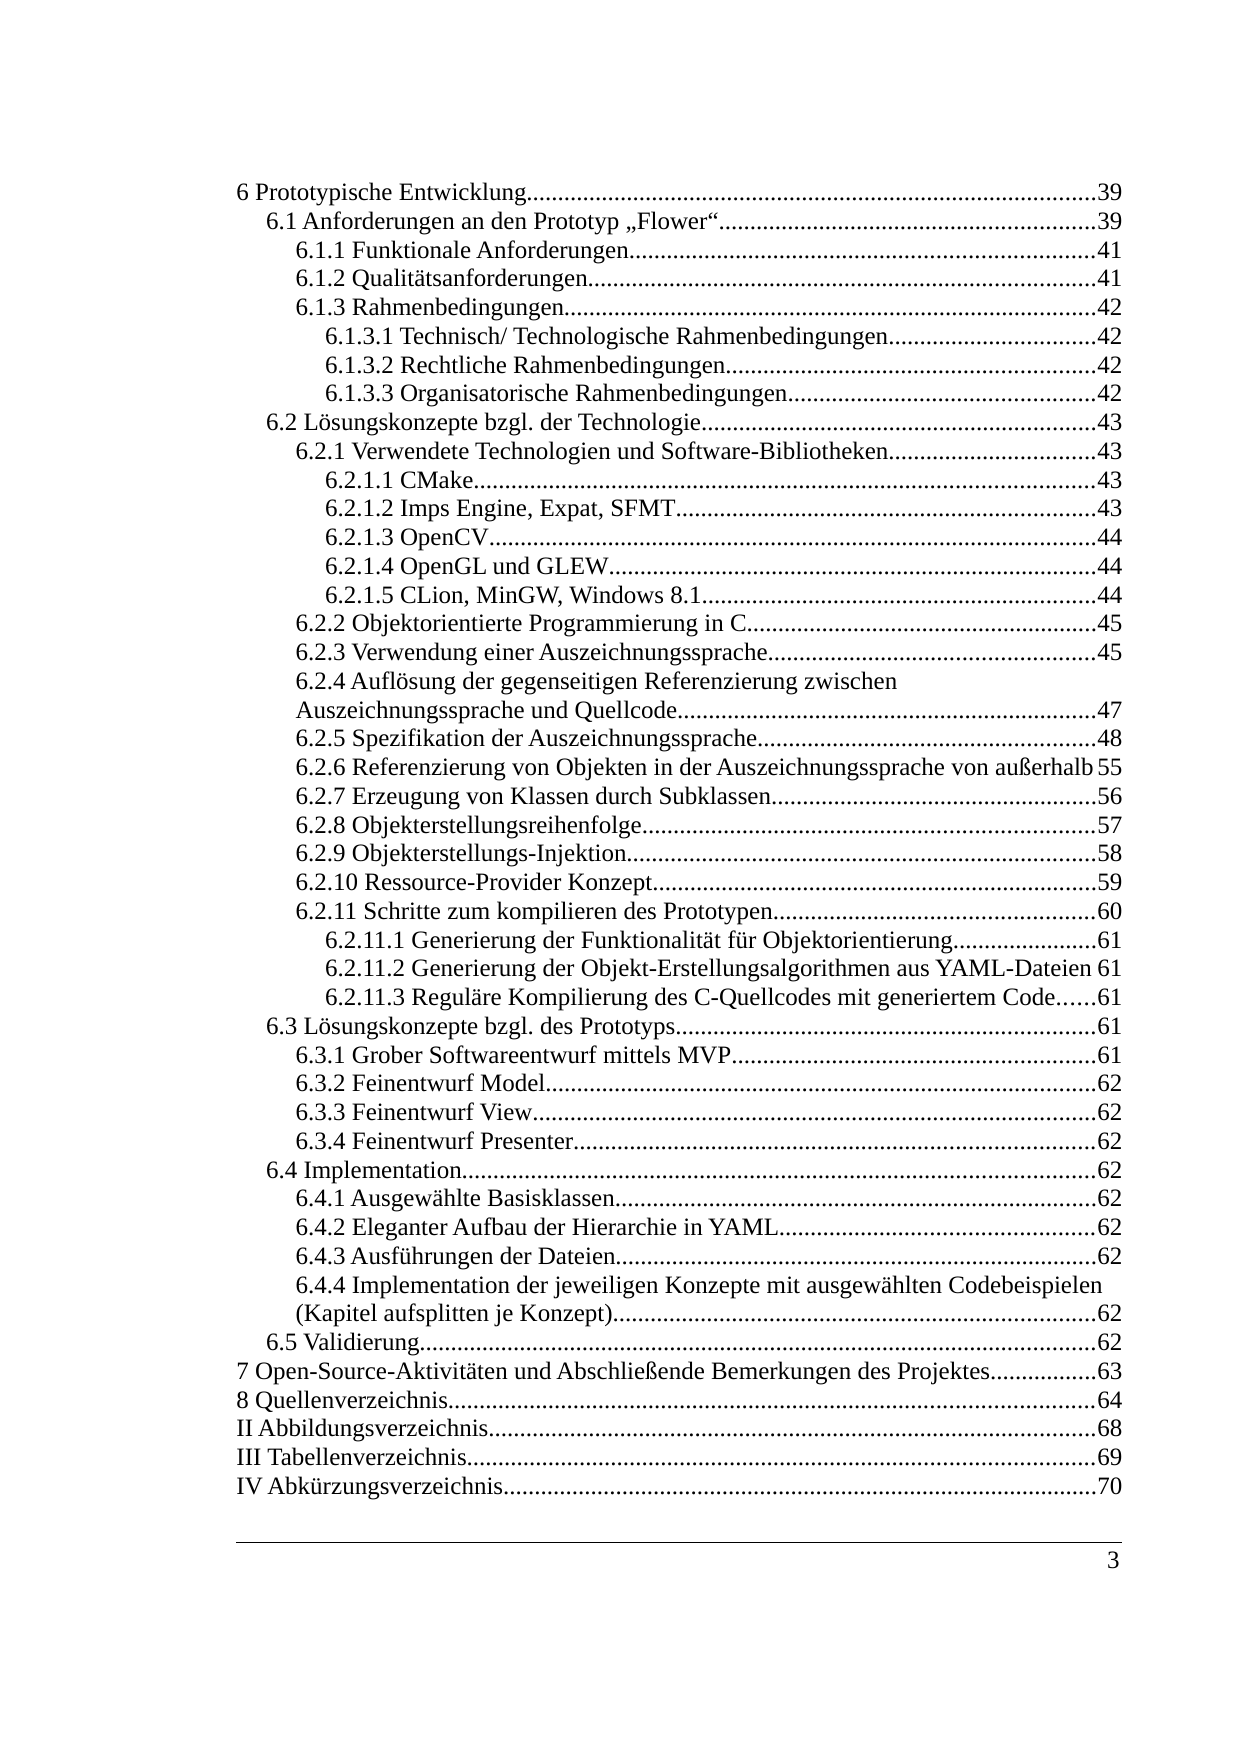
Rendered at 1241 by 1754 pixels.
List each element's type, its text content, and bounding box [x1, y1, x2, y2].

text 6.3.1 Grober Softwareentwurf mittels MVP 61 [295, 1040, 1122, 1068]
text 6.2.2 Objektorientierte Programmierung in C 45 [295, 608, 1122, 637]
text II Abbildungsverzeichnis 68 [236, 1413, 1122, 1442]
text 6.1.3.3 Organisatorische Rahmenbedingungen 42 [325, 378, 1122, 407]
text 6.4.3 Ausführungen der Dateien 62 [295, 1241, 1122, 1270]
text 6.3.2 Feinentwurf Model 62 [295, 1068, 1122, 1097]
text 6.4.2 Eleganter Aufbau der Hierarchie in YAML 62 [295, 1212, 1122, 1241]
text 6.4 Implementation 62 [266, 1155, 1122, 1183]
text 7 Open-Source-Aktivitäten und Abschließende Bemerkungen des Projektes 63 [236, 1356, 1122, 1385]
text 6.2.10 Ressource-Provider Konzept 59 [295, 867, 1122, 896]
text 6.2.9 Objekterstellungs-Injektion 58 [295, 838, 1122, 867]
text 6.2.4 Auflösung der gegenseitigen Referenzierung zwischen Auszeichnungssprache und Quellcode 47 [295, 666, 1122, 723]
text 6.2.11 Schritte zum kompilieren des Prototypen 60 [295, 896, 1122, 925]
text 6.1.3 Rahmenbedingungen 42 [295, 292, 1122, 321]
text 8 Quellenverzeichnis 64 [236, 1385, 1122, 1413]
text 6.3.4 Feinentwurf Presenter 62 [295, 1126, 1122, 1155]
text IV Abkürzungsverzeichnis 70 [236, 1471, 1122, 1500]
text 6.2.1 Verwendete Technologien und Software-Bibliotheken 43 [295, 436, 1122, 465]
text 6.2.5 Spezifikation der Auszeichnungssprache 48 [295, 723, 1122, 752]
text 6.2.1.2 Imps Engine, Expat, SFMT 43 [325, 493, 1122, 522]
text 6.3.3 Feinentwurf View 62 [295, 1097, 1122, 1126]
text 6.2.8 Objekterstellungsreihenfolge 57 [295, 810, 1122, 838]
text 6.2.7 Erzeugung von Klassen durch Subklassen 56 [295, 781, 1122, 810]
text 6.1 Anforderungen an den Prototyp „Flower“ 39 [266, 206, 1122, 235]
text 6.2.1.3 OpenCV 44 [325, 522, 1122, 551]
text 6.4.1 Ausgewählte Basisklassen 62 [295, 1183, 1122, 1212]
text 6.1.1 Funktionale Anforderungen 41 [295, 235, 1122, 263]
text III Tabellenverzeichnis 69 [236, 1442, 1122, 1471]
text 6.3 Lösungskonzepte bzgl. des Prototyps 61 [266, 1011, 1122, 1040]
text 6.2.11.2 Generierung der Objekt-Erstellungsalgorithmen aus YAML-Dateien 61 [325, 953, 1122, 982]
text 6.1.2 Qualitätsanforderungen 41 [295, 263, 1122, 292]
text 6.5 Validierung 62 [266, 1327, 1122, 1356]
text 6.2.11.1 Generierung der Funktionalität für Objektorientierung 61 [325, 925, 1122, 953]
text 6.2 Lösungskonzepte bzgl. der Technologie 43 [266, 407, 1122, 436]
text 6.2.1.5 CLion, MinGW, Windows 8.1 44 [325, 580, 1122, 608]
text 6.2.1.1 CMake 43 [325, 465, 1122, 493]
text 6.2.11.3 Reguläre Kompilierung des C-Quellcodes mit generiertem Code 61 [325, 982, 1122, 1011]
text 6.2.3 Verwendung einer Auszeichnungssprache 45 [295, 637, 1122, 666]
text 6.2.6 Referenzierung von Objekten in der Auszeichnungssprache von außerhalb 55 [295, 752, 1122, 781]
text 6.2.1.4 OpenGL und GLEW 44 [325, 551, 1122, 580]
text 6.1.3.2 Rechtliche Rahmenbedingungen 42 [325, 350, 1122, 378]
text 6.4.4 Implementation der jeweiligen Konzepte mit ausgewählten Codebeispielen (Kapitel aufsplitten je Konzept) 62 [295, 1270, 1122, 1327]
text 6.1.3.1 Technisch/ Technologische Rahmenbedingungen 42 [325, 321, 1122, 350]
text 6 Prototypische Entwicklung 39 [236, 177, 1122, 206]
